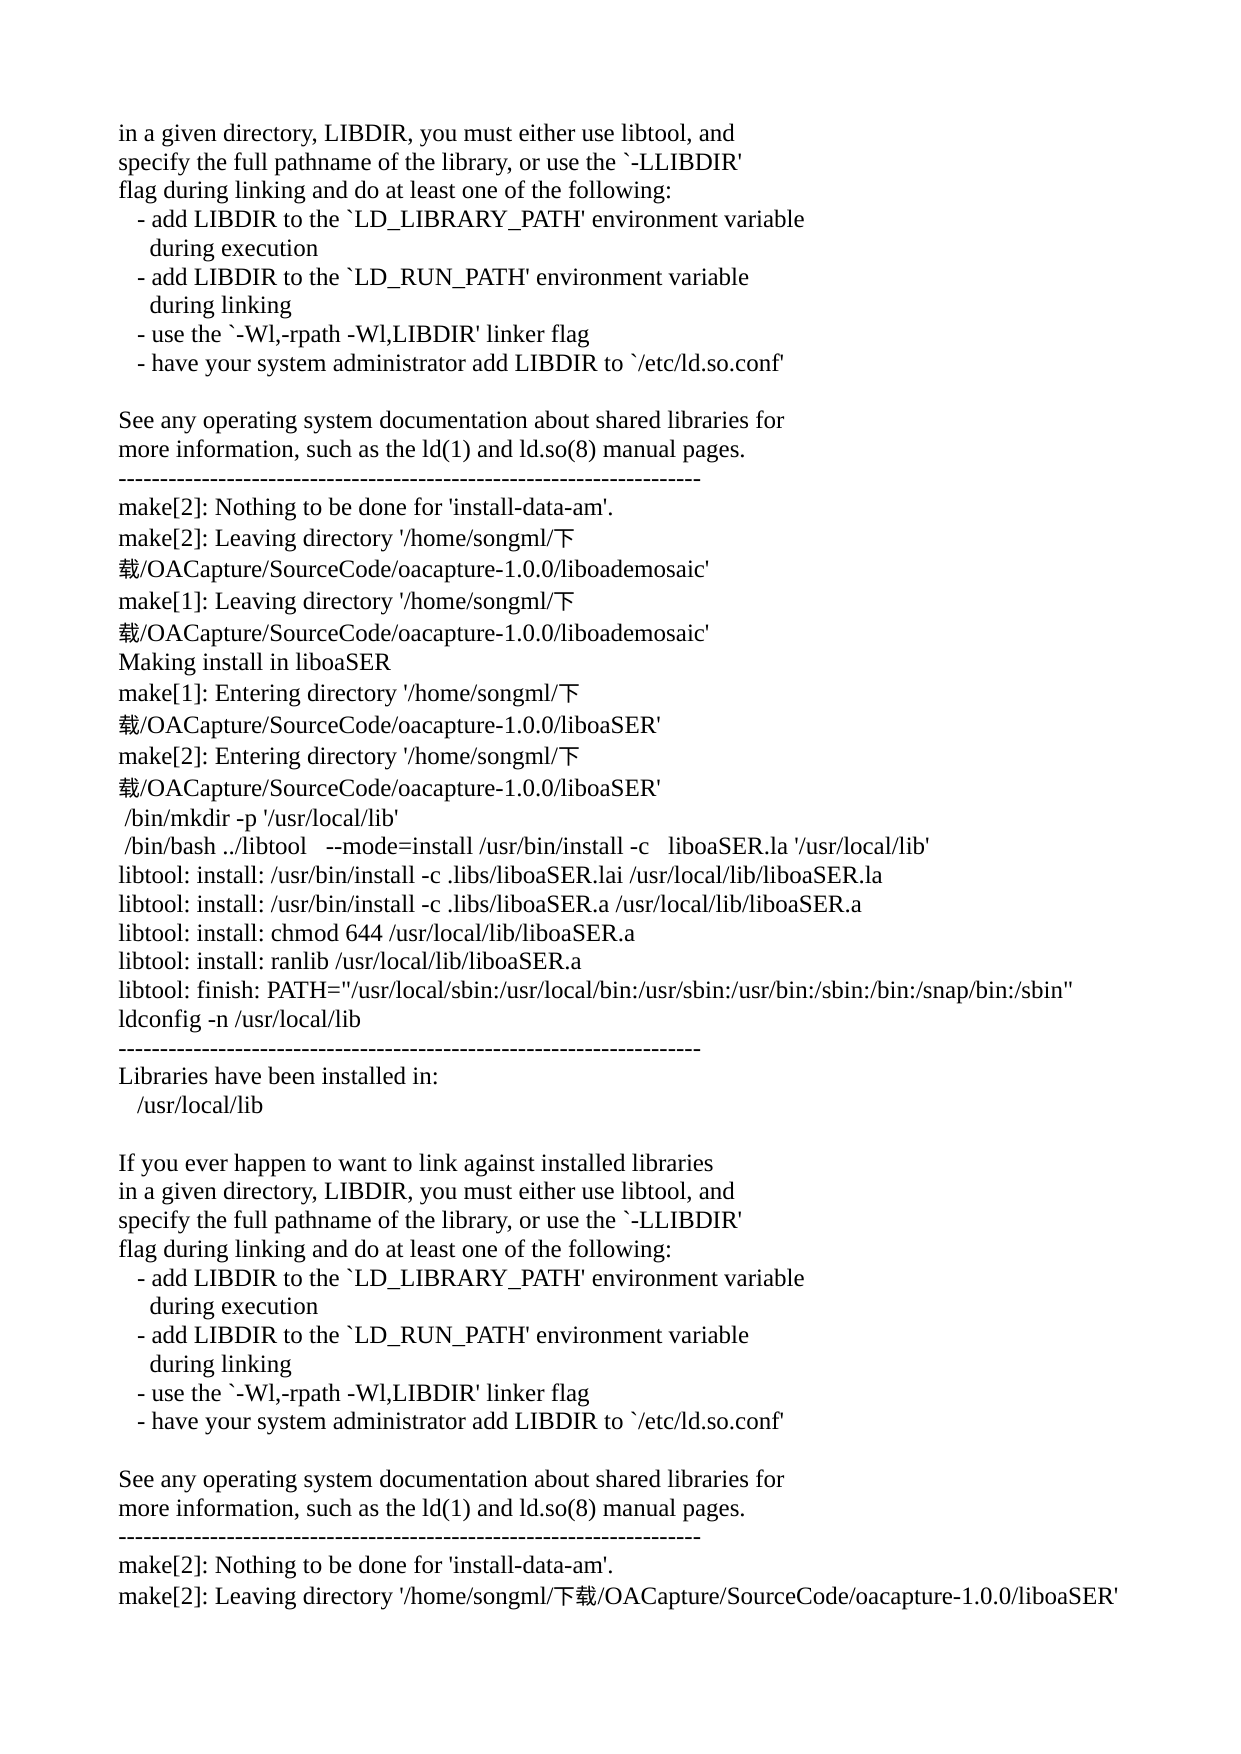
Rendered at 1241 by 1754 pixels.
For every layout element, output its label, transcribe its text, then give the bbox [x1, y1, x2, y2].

text make[1]: Entering directory '/home/songml/下载/OACapture/SourceCode/oacapture-1.0.0/liboaSER' [118, 676, 1122, 739]
text make[1]: Leaving directory '/home/songml/下载/OACapture/SourceCode/oacapture-1.0.0/liboademosaic' [118, 584, 1122, 647]
text more information, such as the ld(1) and ld.so(8) manual pages. [118, 1493, 1122, 1521]
text /bin/mkdir -p '/usr/local/lib' [118, 803, 1122, 831]
text ---------------------------------------------------------------------- [118, 1033, 1122, 1061]
text make[2]: Entering directory '/home/songml/下载/OACapture/SourceCode/oacapture-1.0.0/liboaSER' [118, 739, 1122, 803]
text libtool: install: chmod 644 /usr/local/lib/liboaSER.a [118, 918, 1122, 946]
text libtool: install: /usr/bin/install -c .libs/liboaSER.lai /usr/local/lib/liboaSER.la [118, 860, 1122, 889]
text flag during linking and do at least one of the following: [118, 1234, 1122, 1263]
text - use the `-Wl,-rpath -Wl,LIBDIR' linker flag [118, 319, 1122, 348]
text - add LIBDIR to the `LD_LIBRARY_PATH' environment variable [118, 1263, 1122, 1291]
text make[2]: Leaving directory '/home/songml/下载/OACapture/SourceCode/oacapture-1.0.0/liboaSER' [118, 1579, 1122, 1611]
text If you ever happen to want to link against installed libraries [118, 1148, 1122, 1176]
text make[2]: Nothing to be done for 'install-data-am'. [118, 492, 1122, 521]
text during linking [118, 291, 1122, 319]
text Making install in liboaSER [118, 647, 1122, 676]
text more information, such as the ld(1) and ld.so(8) manual pages. [118, 434, 1122, 463]
text - add LIBDIR to the `LD_RUN_PATH' environment variable [118, 262, 1122, 291]
text - add LIBDIR to the `LD_LIBRARY_PATH' environment variable [118, 204, 1122, 233]
text /bin/bash ../libtool --mode=install /usr/bin/install -c liboaSER.la '/usr/local/lib' [118, 831, 1122, 860]
text libtool: finish: PATH="/usr/local/sbin:/usr/local/bin:/usr/sbin:/usr/bin:/sbin:/bin:/snap/bin:/sbin" ldconfig -n /usr/local/lib [118, 975, 1122, 1033]
text in a given directory, LIBDIR, you must either use libtool, and [118, 118, 1122, 147]
text during execution [118, 1291, 1122, 1320]
text Libraries have been installed in: [118, 1061, 1122, 1090]
text specify the full pathname of the library, or use the `-LLIBDIR' [118, 147, 1122, 176]
text during linking [118, 1349, 1122, 1378]
text make[2]: Nothing to be done for 'install-data-am'. [118, 1550, 1122, 1579]
text - have your system administrator add LIBDIR to `/etc/ld.so.conf' [118, 348, 1122, 377]
text specify the full pathname of the library, or use the `-LLIBDIR' [118, 1205, 1122, 1234]
text - add LIBDIR to the `LD_RUN_PATH' environment variable [118, 1320, 1122, 1349]
text - have your system administrator add LIBDIR to `/etc/ld.so.conf' [118, 1406, 1122, 1435]
text ---------------------------------------------------------------------- [118, 1521, 1122, 1550]
text ---------------------------------------------------------------------- [118, 463, 1122, 492]
text during execution [118, 233, 1122, 262]
text /usr/local/lib [118, 1090, 1122, 1119]
text in a given directory, LIBDIR, you must either use libtool, and [118, 1176, 1122, 1205]
text See any operating system documentation about shared libraries for [118, 406, 1122, 434]
text See any operating system documentation about shared libraries for [118, 1464, 1122, 1493]
text libtool: install: /usr/bin/install -c .libs/liboaSER.a /usr/local/lib/liboaSER.a [118, 889, 1122, 918]
text libtool: install: ranlib /usr/local/lib/liboaSER.a [118, 946, 1122, 975]
text flag during linking and do at least one of the following: [118, 176, 1122, 204]
text make[2]: Leaving directory '/home/songml/下载/OACapture/SourceCode/oacapture-1.0.0/liboademosaic' [118, 521, 1122, 584]
text - use the `-Wl,-rpath -Wl,LIBDIR' linker flag [118, 1378, 1122, 1406]
